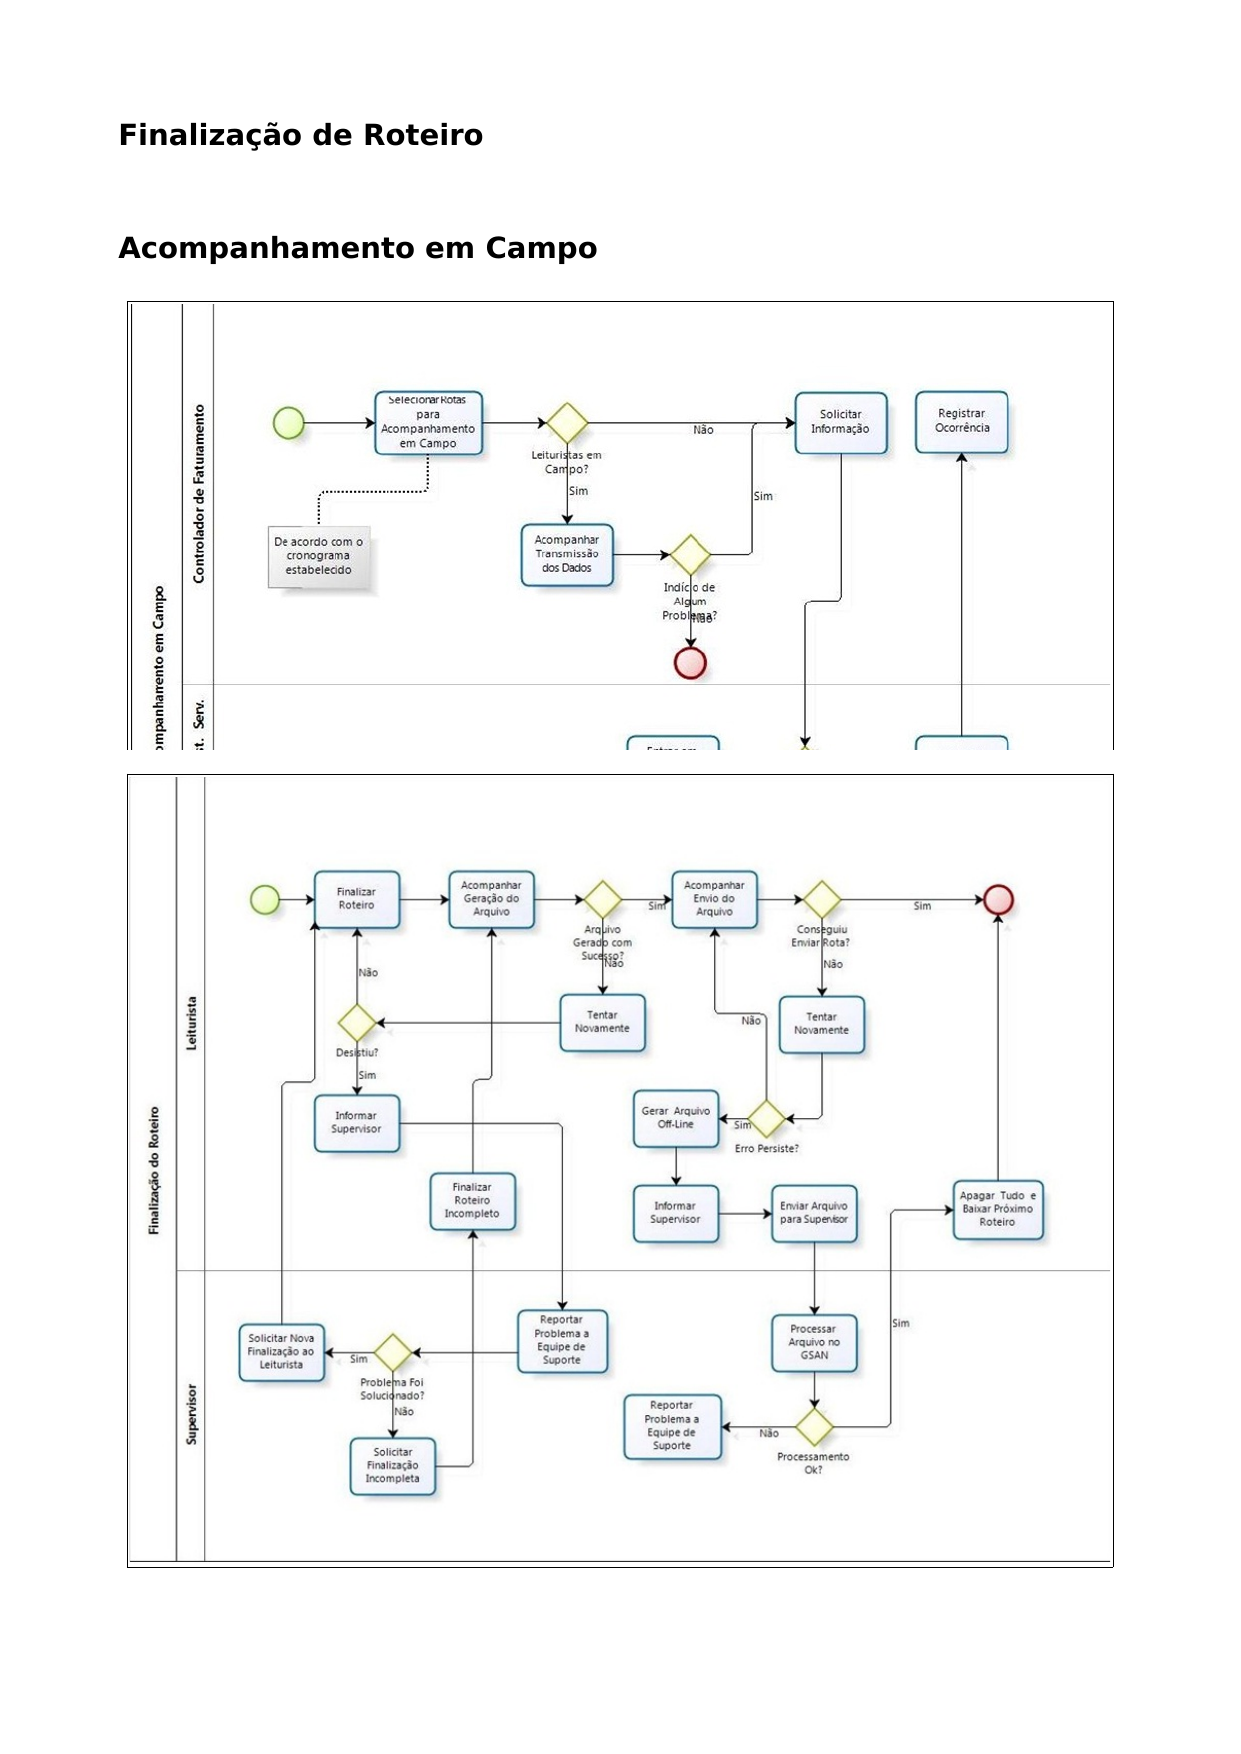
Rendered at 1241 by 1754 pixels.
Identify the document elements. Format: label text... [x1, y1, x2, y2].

table_header [128, 775, 1113, 1567]
picture [129, 776, 1111, 1564]
subtitle Acompanhamento em Campo [118, 231, 1122, 265]
subtitle Finalização de Roteiro [118, 118, 1122, 152]
picture [129, 304, 1111, 750]
